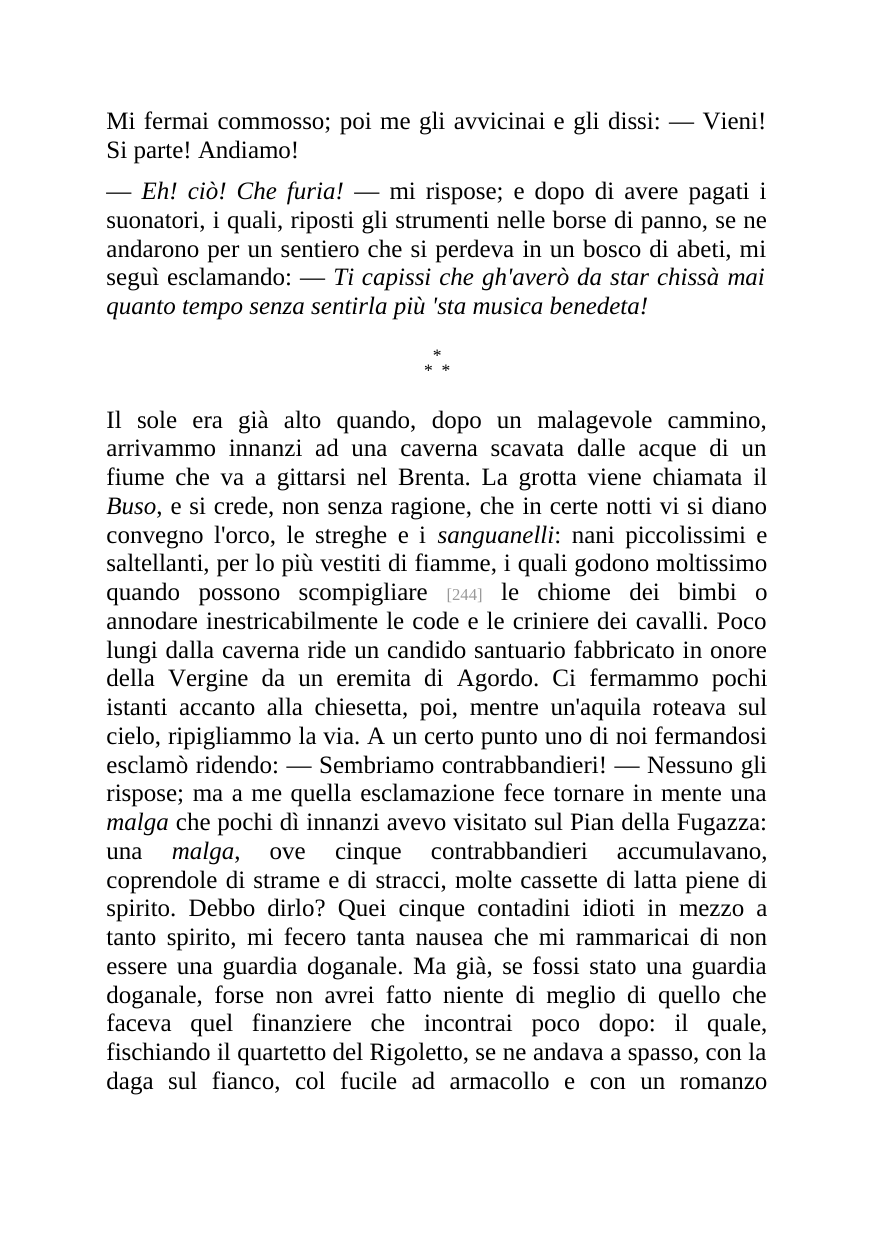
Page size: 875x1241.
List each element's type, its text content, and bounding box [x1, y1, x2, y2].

text *** [106, 345, 768, 380]
text Mi fermai commosso; poi me gli avvicinai e gli dissi: — Vieni! Si parte! Andiamo! [106, 106, 768, 164]
text Il sole era già alto quando, dopo un malagevole cammino, arrivammo innanzi ad una caverna scavata dalle acque di un fiume che va a gittarsi nel Brenta. La grotta viene chiamata il Buso, e si crede, non senza ragione, che in certe notti vi si diano convegno l'orco, le streghe e i sanguanelli: nani piccolissimi e saltellanti, per lo più vestiti di fiamme, i quali godono moltissimo quando possono scompigliare [244] le chiome dei bimbi o annodare inestricabilmente le code e le criniere dei cavalli. Poco lungi dalla caverna ride un candido santuario fabbricato in onore della Vergine da un eremita di Agordo. Ci fermammo pochi istanti accanto alla chiesetta, poi, mentre un'aquila roteava sul cielo, ripigliammo la via. A un certo punto uno di noi fermandosi esclamò ridendo: — Sembriamo contrabbandieri! — Nessuno gli rispose; ma a me quella esclamazione fece tornare in mente una malga che pochi dì innanzi avevo visitato sul Pian della Fugazza: una malga, ove cinque contrabbandieri accumulavano, coprendole di strame e di stracci, molte cassette di latta piene di spirito. Debbo dirlo? Quei cinque contadini idioti in mezzo a tanto spirito, mi fecero tanta nausea che mi rammaricai di non essere una guardia doganale. Ma già, se fossi stato una guardia doganale, forse non avrei fatto niente di meglio di quello che faceva quel finanziere che incontrai poco dopo: il quale, fischiando il quartetto del Rigoletto, se ne andava a spasso, con la daga sul fianco, col fucile ad armacollo e con un romanzo [106, 405, 768, 1095]
text — Eh! ciò! Che furia! — mi rispose; e dopo di avere pagati i suonatori, i quali, riposti gli strumenti nelle borse di panno, se ne andarono per un sentiero che si perdeva in un bosco di abeti, mi seguì esclamando: — Ti capissi che gh'averò da star chissà mai quanto tempo senza sentirla più 'sta musica benedeta! [106, 176, 768, 320]
